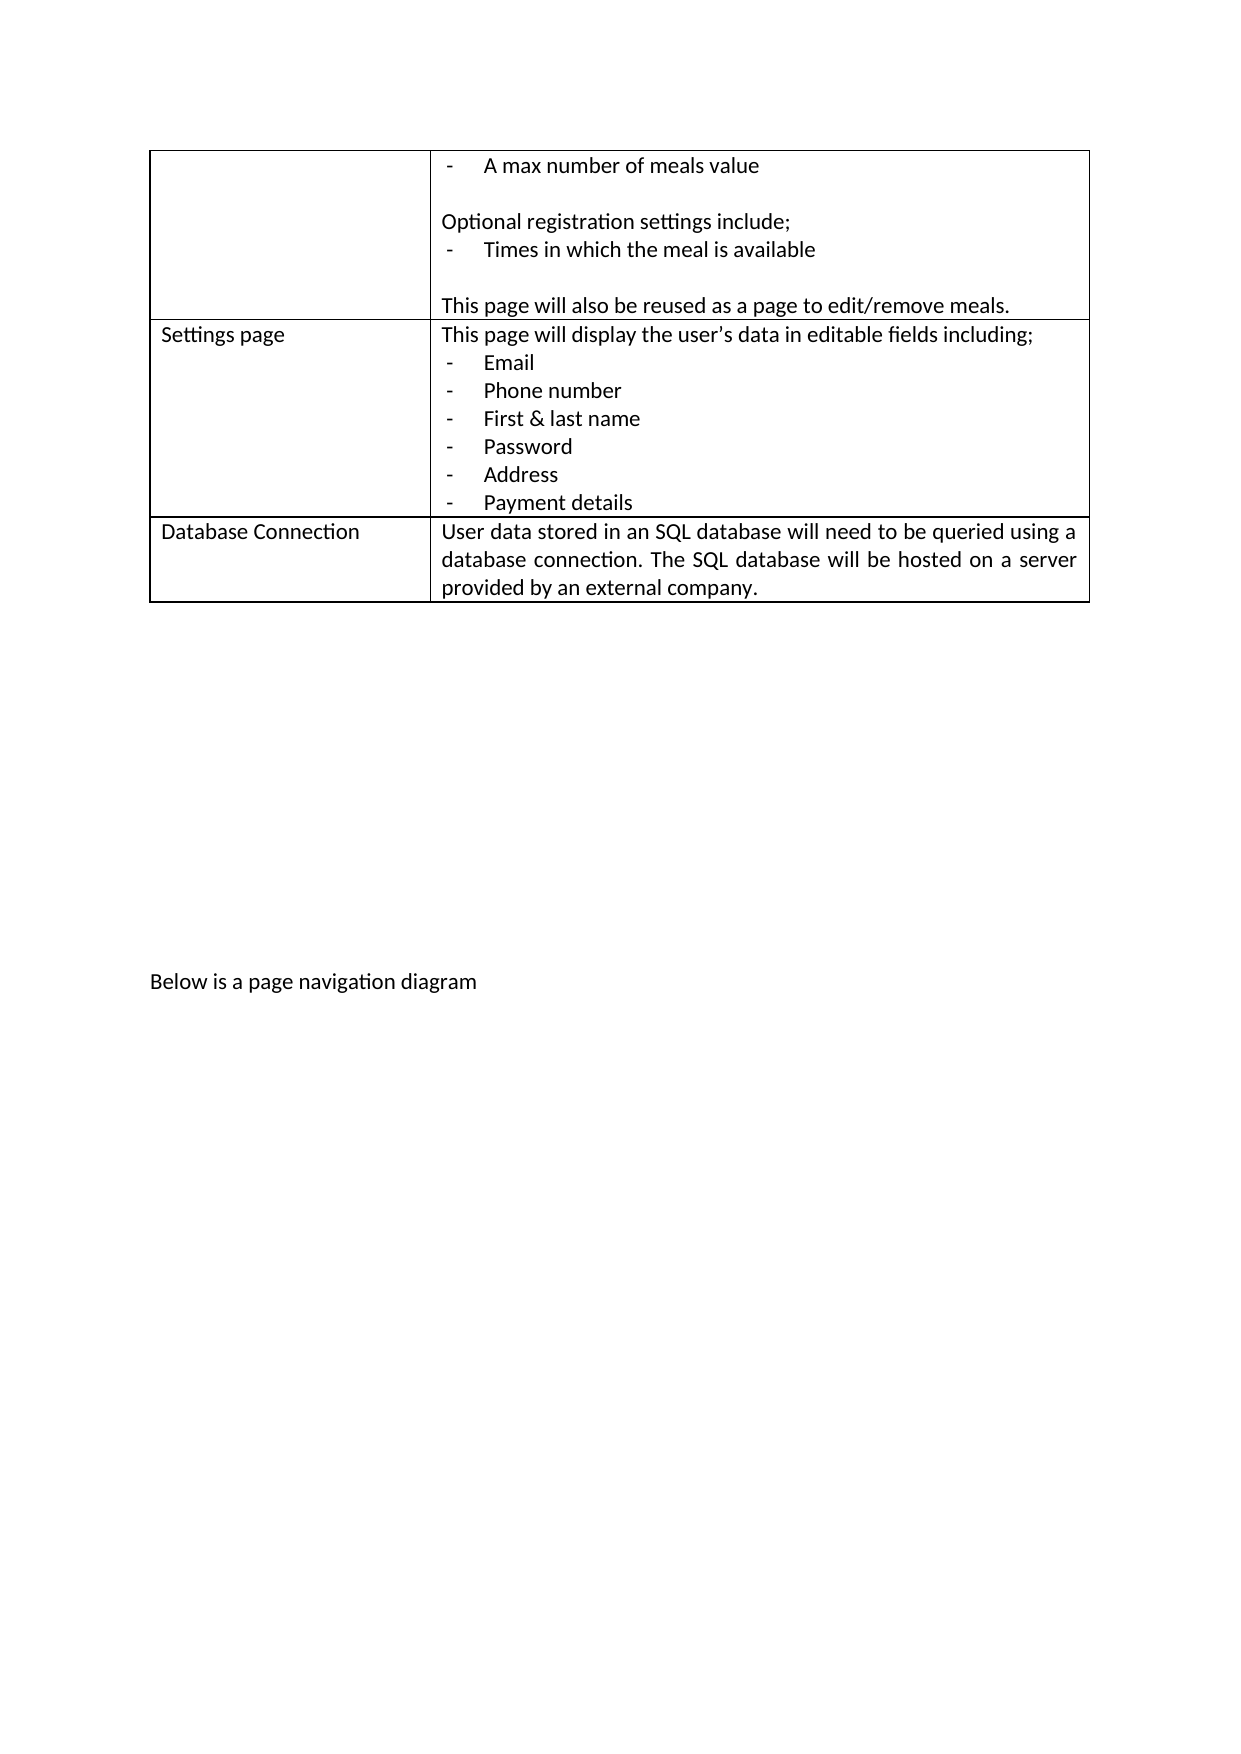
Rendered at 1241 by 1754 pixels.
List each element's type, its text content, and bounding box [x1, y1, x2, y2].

table_cell A max number of meals value Optional registration settings include; Times in which the meal is available This page will also be reused as a page to edit/remove meals. [431, 151, 1089, 319]
table_cell [151, 151, 430, 319]
table_cell User data stored in an SQL database will need to be queried using a database connection. The SQL database will be hosted on a server provided by an external company. [431, 518, 1089, 601]
table_cell Settings page [151, 320, 430, 516]
text Below is a page navigation diagram [150, 967, 1090, 995]
table_cell Database Connection [151, 518, 430, 601]
table_cell This page will display the user’s data in editable fields including; Email Phone number First & last name Password Address Payment details [431, 320, 1089, 516]
